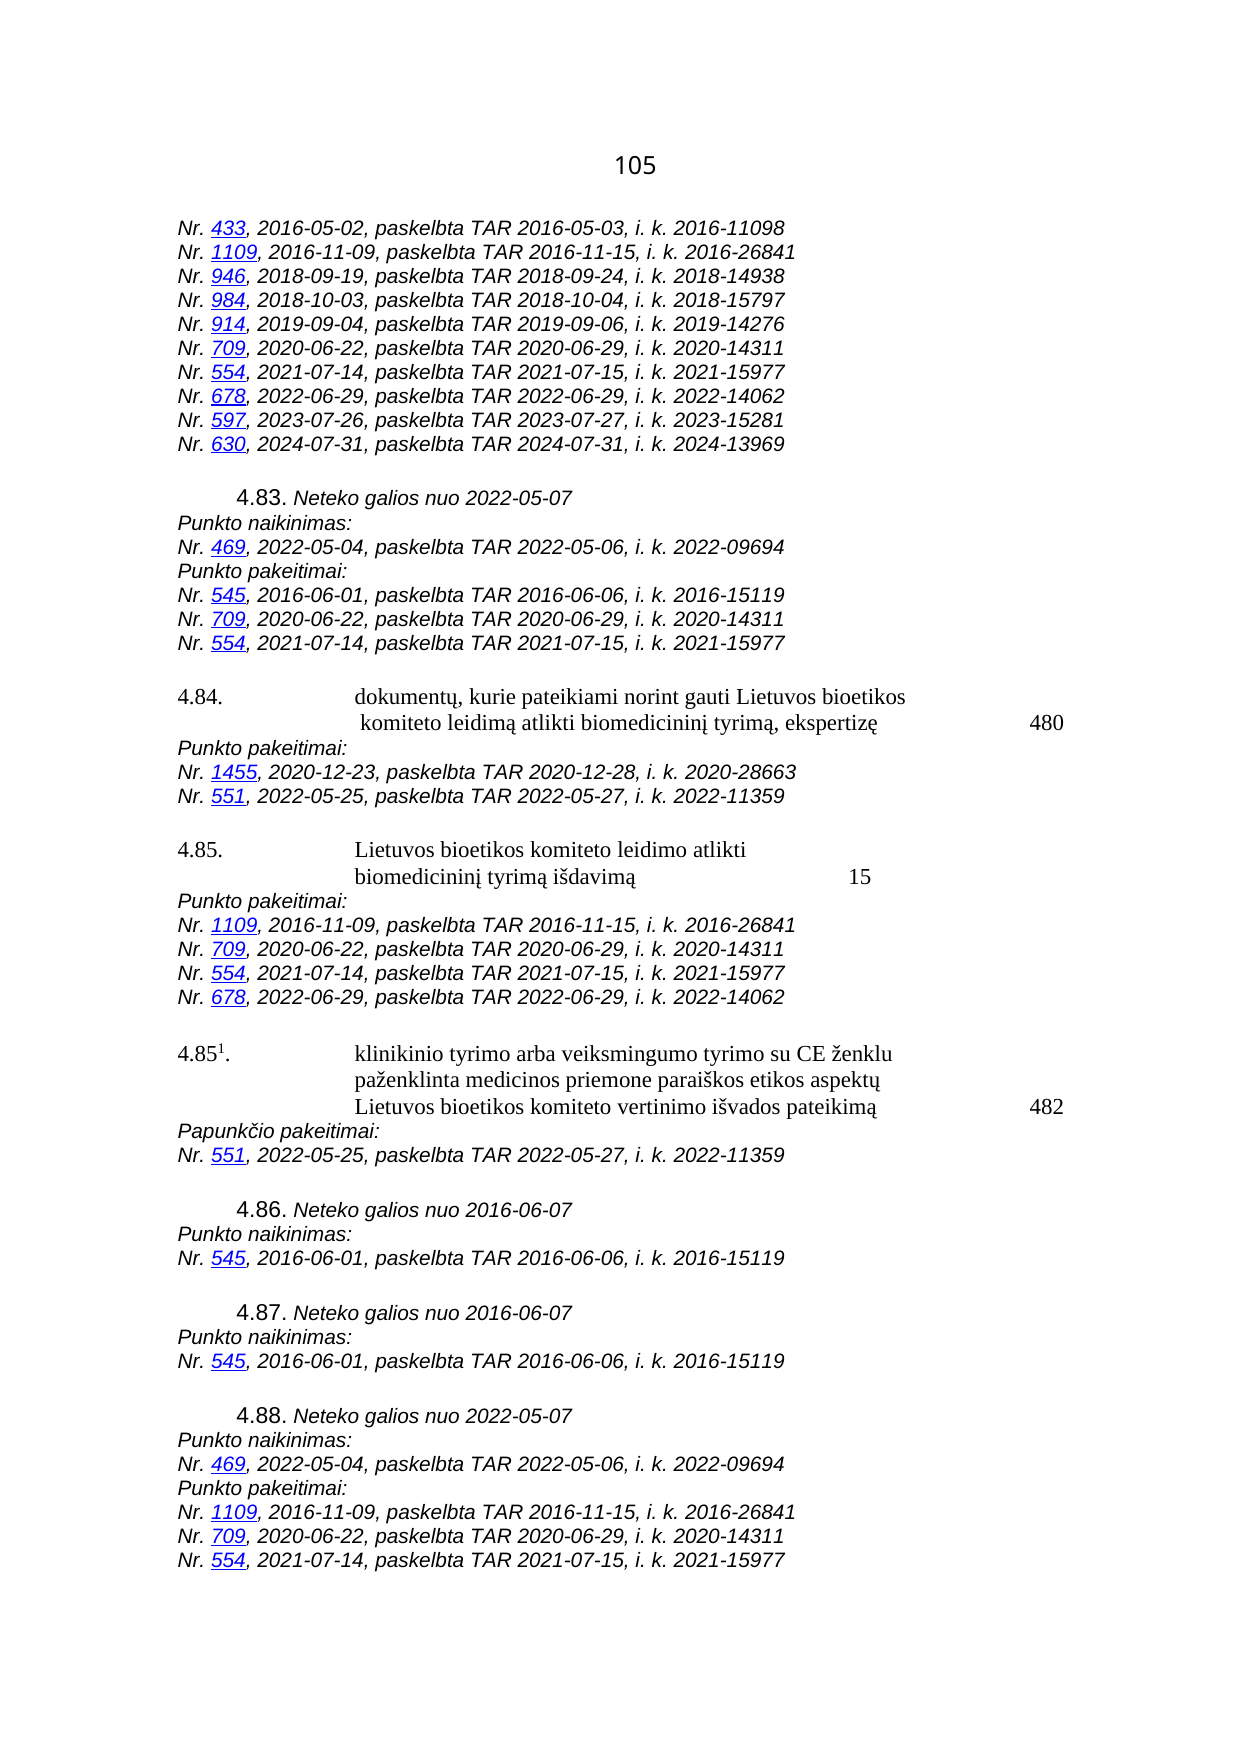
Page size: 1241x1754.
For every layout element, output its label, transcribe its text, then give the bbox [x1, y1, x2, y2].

text Nr. 630, 2024-07-31, paskelbta TAR 2024-07-31, i. k. 2024-13969 [177, 431, 1092, 455]
text 4.85. Lietuvos bioetikos komiteto leidimo atlikti biomedicininį tyrimą išdavimą 15 [177, 836, 871, 889]
text Nr. 469, 2022-05-04, paskelbta TAR 2022-05-06, i. k. 2022-09694 [177, 1452, 1092, 1476]
text 4.87. Neteko galios nuo 2016-06-07 [177, 1299, 1092, 1325]
text Lietuvos bioetikos komiteto vertinimo išvados pateikimą 482 [354, 1093, 1092, 1119]
text Nr. 545, 2016-06-01, paskelbta TAR 2016-06-06, i. k. 2016-15119 [177, 1349, 1092, 1373]
text Papunkčio pakeitimai: [177, 1119, 1092, 1143]
text 4.83. Neteko galios nuo 2022-05-07 [177, 484, 1092, 511]
text Nr. 554, 2021-07-14, paskelbta TAR 2021-07-15, i. k. 2021-15977 [177, 961, 1092, 985]
text Nr. 554, 2021-07-14, paskelbta TAR 2021-07-15, i. k. 2021-15977 [177, 630, 1092, 654]
text Punkto naikinimas: [177, 1222, 1092, 1246]
text 4.86. Neteko galios nuo 2016-06-07 [177, 1196, 1092, 1222]
text Nr. 946, 2018-09-19, paskelbta TAR 2018-09-24, i. k. 2018-14938 [177, 264, 1092, 288]
text Nr. 709, 2020-06-22, paskelbta TAR 2020-06-29, i. k. 2020-14311 [177, 1524, 1092, 1548]
text Nr. 914, 2019-09-04, paskelbta TAR 2019-09-06, i. k. 2019-14276 [177, 312, 1092, 336]
text Punkto pakeitimai: [177, 736, 1092, 760]
text Nr. 551, 2022-05-25, paskelbta TAR 2022-05-27, i. k. 2022-11359 [177, 784, 1092, 808]
text Punkto pakeitimai: [177, 889, 1092, 913]
text Nr. 597, 2023-07-26, paskelbta TAR 2023-07-27, i. k. 2023-15281 [177, 407, 1092, 431]
text Nr. 709, 2020-06-22, paskelbta TAR 2020-06-29, i. k. 2020-14311 [177, 937, 1092, 961]
text 4.84. dokumentų, kurie pateikiami norint gauti Lietuvos bioetikos [177, 683, 1092, 709]
text Nr. 709, 2020-06-22, paskelbta TAR 2020-06-29, i. k. 2020-14311 [177, 336, 1092, 359]
text Punkto pakeitimai: [177, 1476, 1092, 1500]
text Nr. 1455, 2020-12-23, paskelbta TAR 2020-12-28, i. k. 2020-28663 [177, 760, 1092, 784]
text 4.88. Neteko galios nuo 2022-05-07 [177, 1402, 1092, 1428]
text Nr. 545, 2016-06-01, paskelbta TAR 2016-06-06, i. k. 2016-15119 [177, 1246, 1092, 1270]
text Punkto naikinimas: [177, 1428, 1092, 1452]
text Nr. 1109, 2016-11-09, paskelbta TAR 2016-11-15, i. k. 2016-26841 [177, 913, 1092, 937]
text Nr. 1109, 2016-11-09, paskelbta TAR 2016-11-15, i. k. 2016-26841 [177, 1500, 1092, 1524]
text Nr. 1109, 2016-11-09, paskelbta TAR 2016-11-15, i. k. 2016-26841 [177, 240, 1092, 264]
text Nr. 984, 2018-10-03, paskelbta TAR 2018-10-04, i. k. 2018-15797 [177, 288, 1092, 312]
text paženklinta medicinos priemone paraiškos etikos aspektų [354, 1066, 1092, 1093]
text Punkto naikinimas: [177, 511, 1092, 534]
text Punkto pakeitimai: [177, 558, 1092, 582]
text Nr. 469, 2022-05-04, paskelbta TAR 2022-05-06, i. k. 2022-09694 [177, 534, 1092, 558]
text Punkto naikinimas: [177, 1325, 1092, 1349]
text Nr. 678, 2022-06-29, paskelbta TAR 2022-06-29, i. k. 2022-14062 [177, 985, 1092, 1009]
text komiteto leidimą atlikti biomedicininį tyrimą, ekspertizę 480 [354, 709, 1092, 736]
text Nr. 554, 2021-07-14, paskelbta TAR 2021-07-15, i. k. 2021-15977 [177, 1548, 1092, 1572]
text Nr. 551, 2022-05-25, paskelbta TAR 2022-05-27, i. k. 2022-11359 [177, 1143, 1092, 1167]
text Nr. 433, 2016-05-02, paskelbta TAR 2016-05-03, i. k. 2016-11098 [177, 216, 1092, 240]
text Nr. 709, 2020-06-22, paskelbta TAR 2020-06-29, i. k. 2020-14311 [177, 606, 1092, 630]
text 4.851. klinikinio tyrimo arba veiksmingumo tyrimo su CE ženklu [177, 1038, 1092, 1066]
text Nr. 554, 2021-07-14, paskelbta TAR 2021-07-15, i. k. 2021-15977 [177, 359, 1092, 383]
text Nr. 545, 2016-06-01, paskelbta TAR 2016-06-06, i. k. 2016-15119 [177, 582, 1092, 606]
text Nr. 678, 2022-06-29, paskelbta TAR 2022-06-29, i. k. 2022-14062 [177, 383, 1092, 407]
